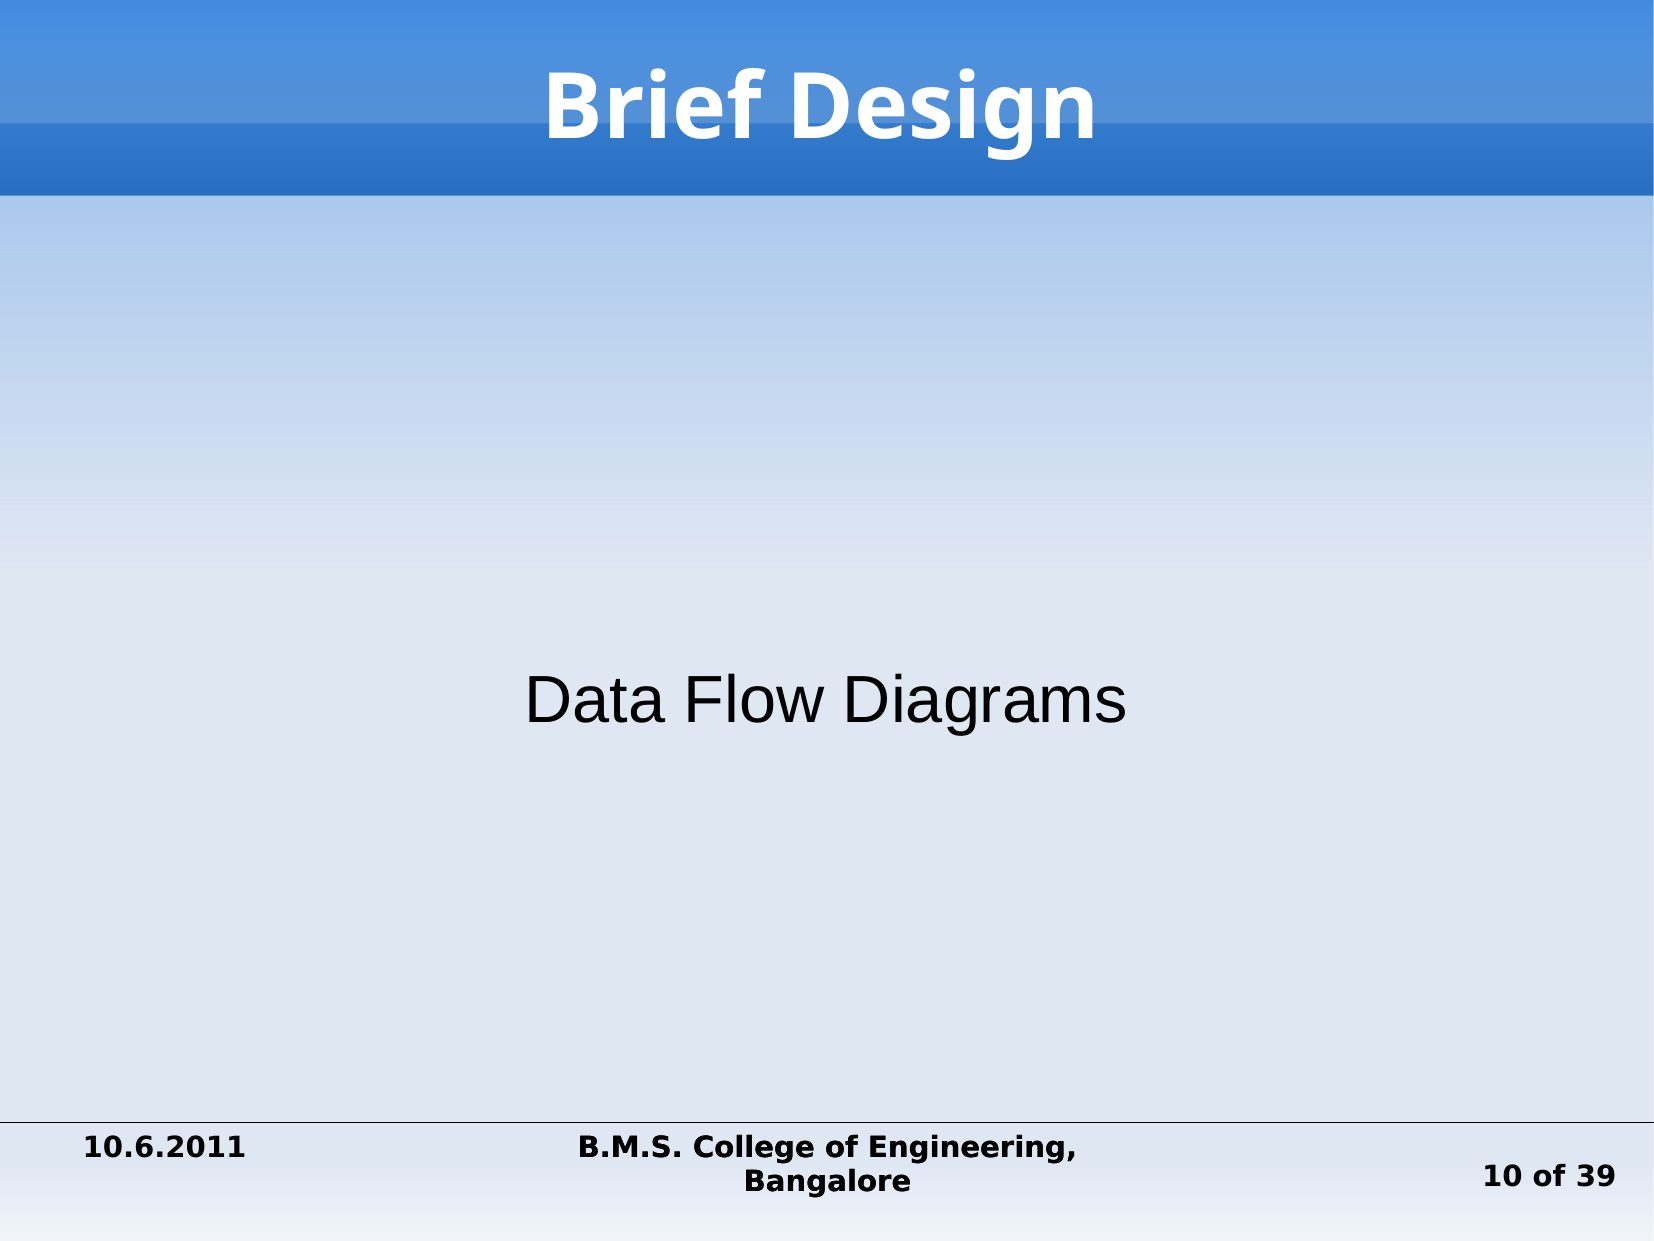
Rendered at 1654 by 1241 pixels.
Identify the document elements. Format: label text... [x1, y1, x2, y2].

picture [0, 0, 1654, 1122]
subtitle Data Flow Diagrams [82, 290, 1571, 1109]
title Brief Design [76, 0, 1565, 208]
picture [0, 1123, 1654, 1241]
